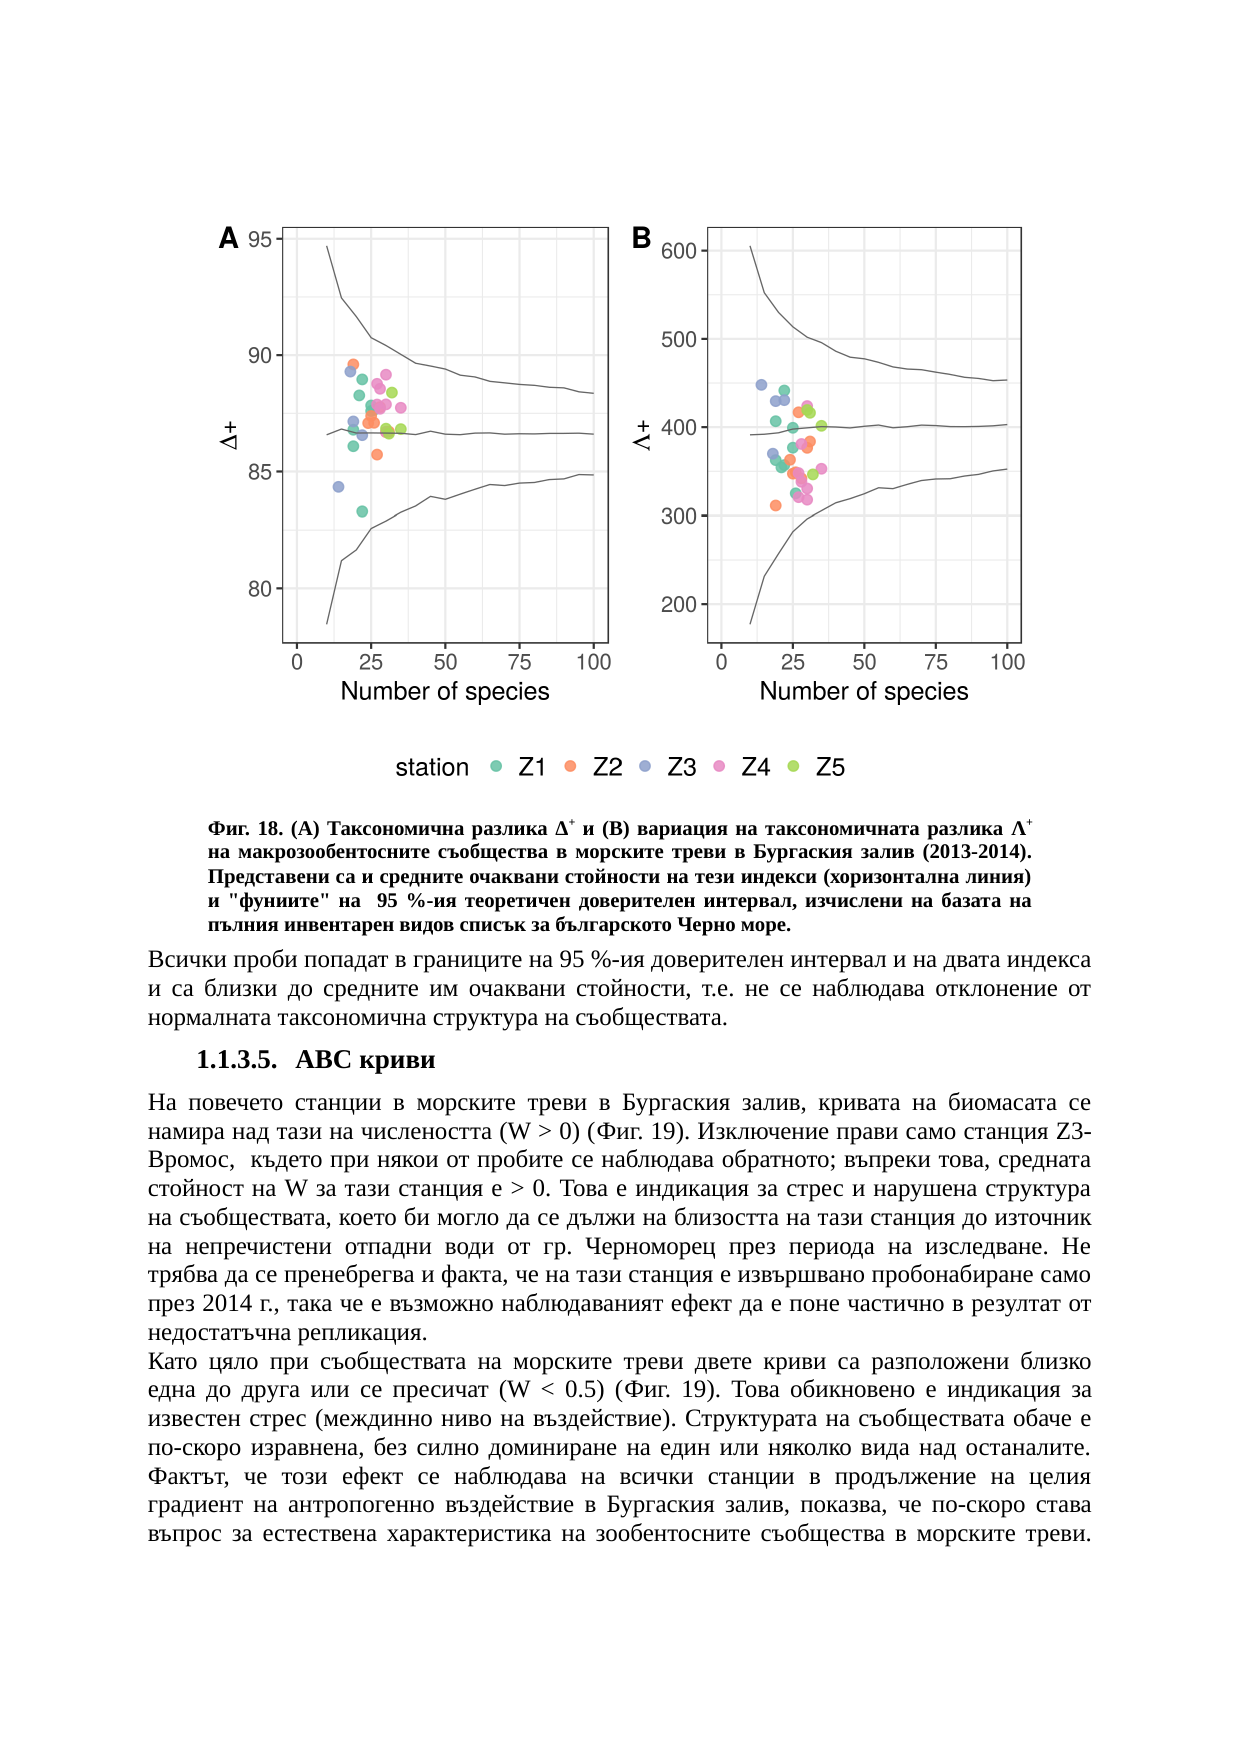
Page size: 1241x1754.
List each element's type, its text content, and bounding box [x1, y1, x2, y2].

text На повечето станции в морските треви в Бургаския залив, кривата на биомасата се намира над тази на числеността (W > 0) (Фиг. 19). Изключение прави само станция Z3-Вромос, където при някои от пробите се наблюдава обратното; въпреки това, средната стойност на W за тази станция е > 0. Това е индикация за стрес и нарушена структура на съобществата, което би могло да се дължи на близостта на тази станция до източник на непречистени отпадни води от гр. Черноморец през периода на изследване. Не трябва да се пренебрегва и факта, че на тази станция е извършвано пробонабиране само през 2014 г., така че е възможно наблюдаваният ефект да е поне частично в резултат от недостатъчна репликация. [148, 1087, 1093, 1346]
text Фиг. 18. (A) Таксономична разлика Δ+ и (B) вариация на таксономичната разлика Λ+ на макрозообентосните съобщества в морските треви в Бургаския залив (2013-2014). Представени са и средните очаквани стойности на тези индекси (хоризонтална линия) и "фуниите" на 95 %-ия теоретичен доверителен интервал, изчислени на базата на пълния инвентарен видов списък за българското Черно море. [208, 816, 1033, 936]
text Всички проби попадат в границите на 95 %-ия доверителен интервал и на двата индекса и са близки до средните им очаквани стойности, т.е. не се наблюдава отклонение от нормалната таксономична структура на съобществата. [148, 207, 1093, 1031]
text Като цяло при съобществата на морските треви двете криви са разположени близко една до друга или се пресичат (W < 0.5) (Фиг. 19). Това обикновено е индикация за известен стрес (междинно ниво на въздействие). Структурата на съобществата обаче е по-скоро изравнена, без силно доминиране на един или няколко вида над останалите. Фактът, че този ефект се наблюдава на всички станции в продължение на целия градиент на антропогенно въздействие в Бургаския залив, показва, че по-скоро става въпрос за естествена характеристика на зообентосните съобщества в морските треви. [148, 1346, 1093, 1547]
picture [207, 215, 1033, 816]
subtitle АВС криви [266, 1043, 1093, 1074]
